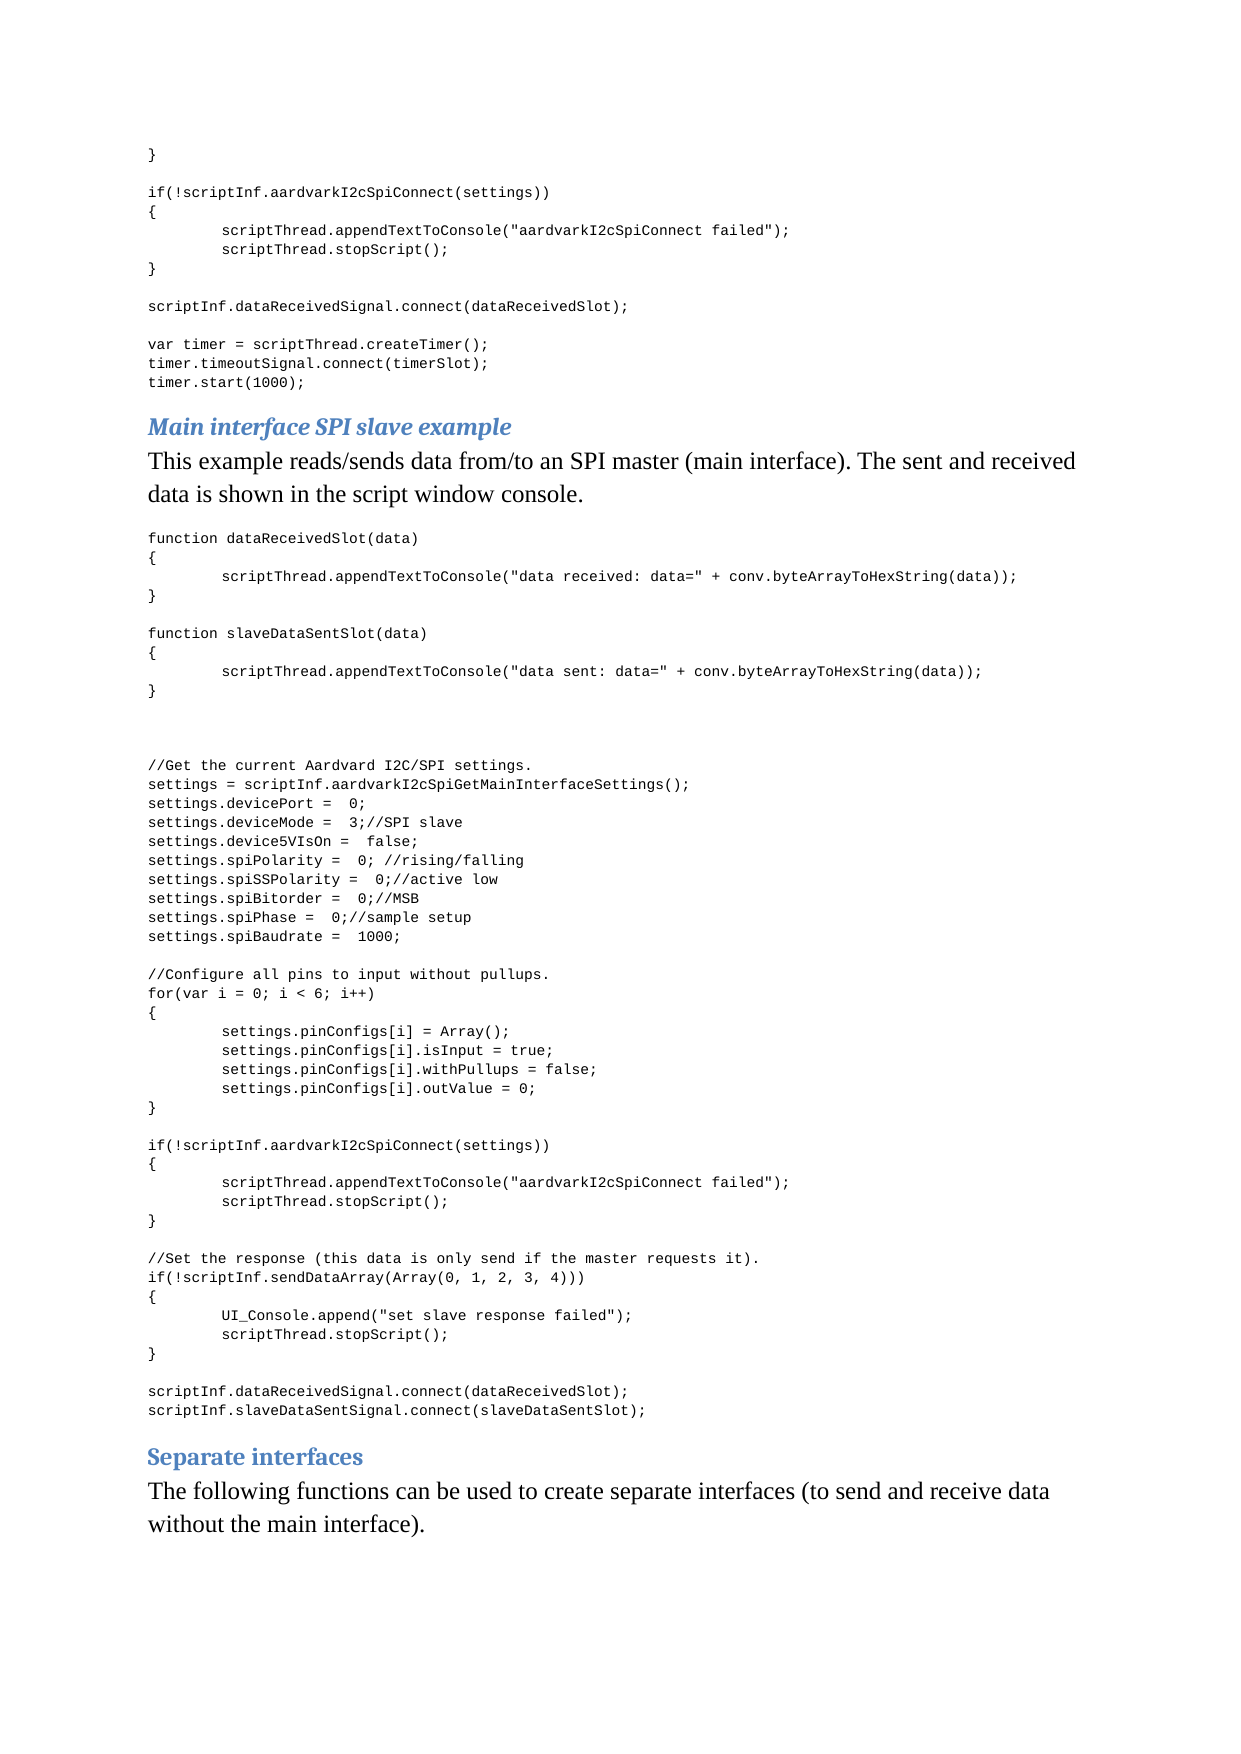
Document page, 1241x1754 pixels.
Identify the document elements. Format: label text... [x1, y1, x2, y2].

text scriptThread.appendTextToConsole("aardvarkI2cSpiConnect failed"); [148, 1176, 1093, 1192]
text if(!scriptInf.aardvarkI2cSpiConnect(settings)) [148, 1138, 1093, 1154]
text timer.timeoutSignal.connect(timerSlot); [148, 356, 1093, 373]
text } [148, 148, 1093, 164]
text scriptThread.appendTextToConsole("data received: data=" + conv.byteArrayToHexString(data)); [148, 569, 1093, 586]
text This example reads/sends data from/to an SPI master (main interface). The sent and received data is shown in the script window console. [148, 446, 1093, 508]
text settings.spiPhase = 0;//sample setup [148, 910, 1093, 927]
text settings.pinConfigs[i] = Array(); [148, 1024, 1093, 1041]
text //Set the response (this data is only send if the master requests it). [148, 1251, 1093, 1268]
text settings.spiBaudrate = 1000; [148, 929, 1093, 946]
text settings.deviceMode = 3;//SPI slave [148, 815, 1093, 832]
text if(!scriptInf.aardvarkI2cSpiConnect(settings)) [148, 186, 1093, 202]
text var timer = scriptThread.createTimer(); [148, 337, 1093, 354]
text settings.pinConfigs[i].withPullups = false; [148, 1062, 1093, 1078]
text scriptThread.stopScript(); [148, 1327, 1093, 1344]
text { [148, 550, 1093, 567]
subtitle Main interface SPI slave example [148, 413, 1093, 442]
text //Configure all pins to input without pullups. [148, 967, 1093, 984]
text //Get the current Aardvard I2C/SPI settings. [148, 758, 1093, 775]
text { [148, 1289, 1093, 1306]
text scriptInf.slaveDataSentSignal.connect(slaveDataSentSlot); [148, 1403, 1093, 1420]
text settings.spiSSPolarity = 0;//active low [148, 872, 1093, 889]
text settings.devicePort = 0; [148, 796, 1093, 813]
text } [148, 1213, 1093, 1230]
text scriptThread.stopScript(); [148, 242, 1093, 259]
text The following functions can be used to create separate interfaces (to send and receive data without the main interface). [148, 1476, 1093, 1538]
text scriptThread.appendTextToConsole("aardvarkI2cSpiConnect failed"); [148, 223, 1093, 240]
text scriptThread.stopScript(); [148, 1194, 1093, 1211]
text } [148, 261, 1093, 278]
text settings = scriptInf.aardvarkI2cSpiGetMainInterfaceSettings(); [148, 777, 1093, 794]
text { [148, 1157, 1093, 1173]
text scriptThread.appendTextToConsole("data sent: data=" + conv.byteArrayToHexString(data)); [148, 664, 1093, 680]
text settings.device5VIsOn = false; [148, 834, 1093, 851]
text } [148, 1346, 1093, 1363]
text } [148, 588, 1093, 604]
text scriptInf.dataReceivedSignal.connect(dataReceivedSlot); [148, 299, 1093, 316]
text } [148, 683, 1093, 699]
text settings.spiPolarity = 0; //rising/falling [148, 853, 1093, 870]
text settings.pinConfigs[i].isInput = true; [148, 1043, 1093, 1059]
text UI_Console.append("set slave response failed"); [148, 1308, 1093, 1325]
subtitle Separate interfaces [148, 1443, 1093, 1472]
text } [148, 1100, 1093, 1116]
text for(var i = 0; i < 6; i++) [148, 986, 1093, 1003]
text { [148, 645, 1093, 661]
text scriptInf.dataReceivedSignal.connect(dataReceivedSlot); [148, 1384, 1093, 1401]
text timer.start(1000); [148, 375, 1093, 392]
text function dataReceivedSlot(data) [148, 531, 1093, 548]
text settings.pinConfigs[i].outValue = 0; [148, 1081, 1093, 1097]
text if(!scriptInf.sendDataArray(Array(0, 1, 2, 3, 4))) [148, 1270, 1093, 1287]
text settings.spiBitorder = 0;//MSB [148, 891, 1093, 908]
text function slaveDataSentSlot(data) [148, 626, 1093, 642]
text { [148, 1005, 1093, 1022]
text { [148, 204, 1093, 221]
